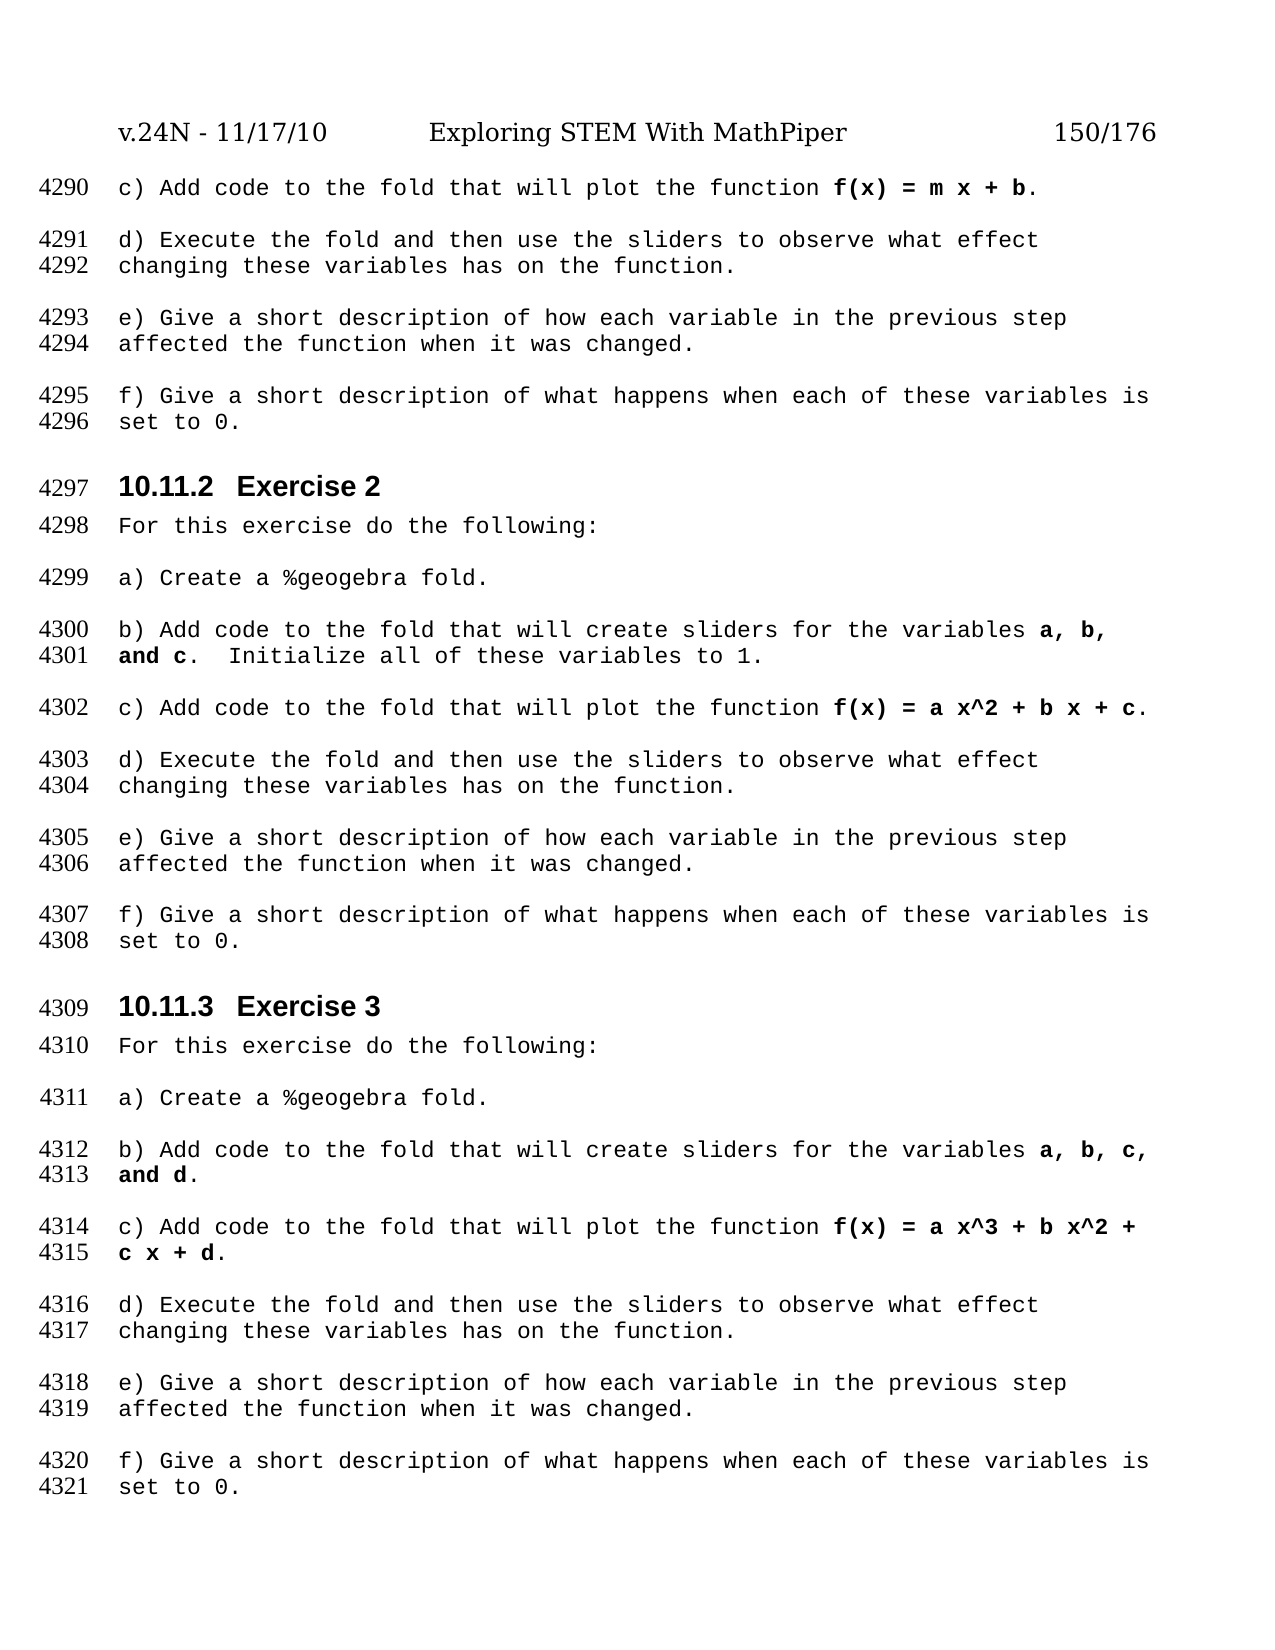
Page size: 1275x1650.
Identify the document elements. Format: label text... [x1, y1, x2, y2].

text b) Add code to the fold that will create sliders for the variables a, b, c, and d. [118, 1138, 1157, 1190]
text e) Give a short description of how each variable in the previous step affected the function when it was changed. [118, 306, 1157, 358]
text c) Add code to the fold that will plot the function f(x) = m x + b. [118, 177, 1157, 203]
text a) Create a %geogebra fold. [118, 567, 1157, 592]
text d) Execute the fold and then use the sliders to observe what effect changing these variables has on the function. [118, 229, 1157, 281]
subtitle Exercise 2 [118, 469, 1157, 503]
text f) Give a short description of what happens when each of these variables is set to 0. [118, 904, 1157, 956]
text c) Add code to the fold that will plot the function f(x) = a x^2 + b x + c. [118, 696, 1157, 722]
text d) Execute the fold and then use the sliders to observe what effect changing these variables has on the function. [118, 748, 1157, 800]
text c) Add code to the fold that will plot the function f(x) = a x^3 + b x^2 + c x + d. [118, 1216, 1157, 1268]
text a) Create a %geogebra fold. [118, 1086, 1157, 1112]
text e) Give a short description of how each variable in the previous step affected the function when it was changed. [118, 826, 1157, 878]
text For this exercise do the following: [118, 1034, 1157, 1060]
text For this exercise do the following: [118, 515, 1157, 541]
text f) Give a short description of what happens when each of these variables is set to 0. [118, 1449, 1157, 1501]
text e) Give a short description of how each variable in the previous step affected the function when it was changed. [118, 1371, 1157, 1423]
text d) Execute the fold and then use the sliders to observe what effect changing these variables has on the function. [118, 1293, 1157, 1345]
subtitle Exercise 3 [118, 989, 1157, 1022]
text f) Give a short description of what happens when each of these variables is set to 0. [118, 384, 1157, 436]
text b) Add code to the fold that will create sliders for the variables a, b, and c. Initialize all of these variables to 1. [118, 618, 1157, 670]
